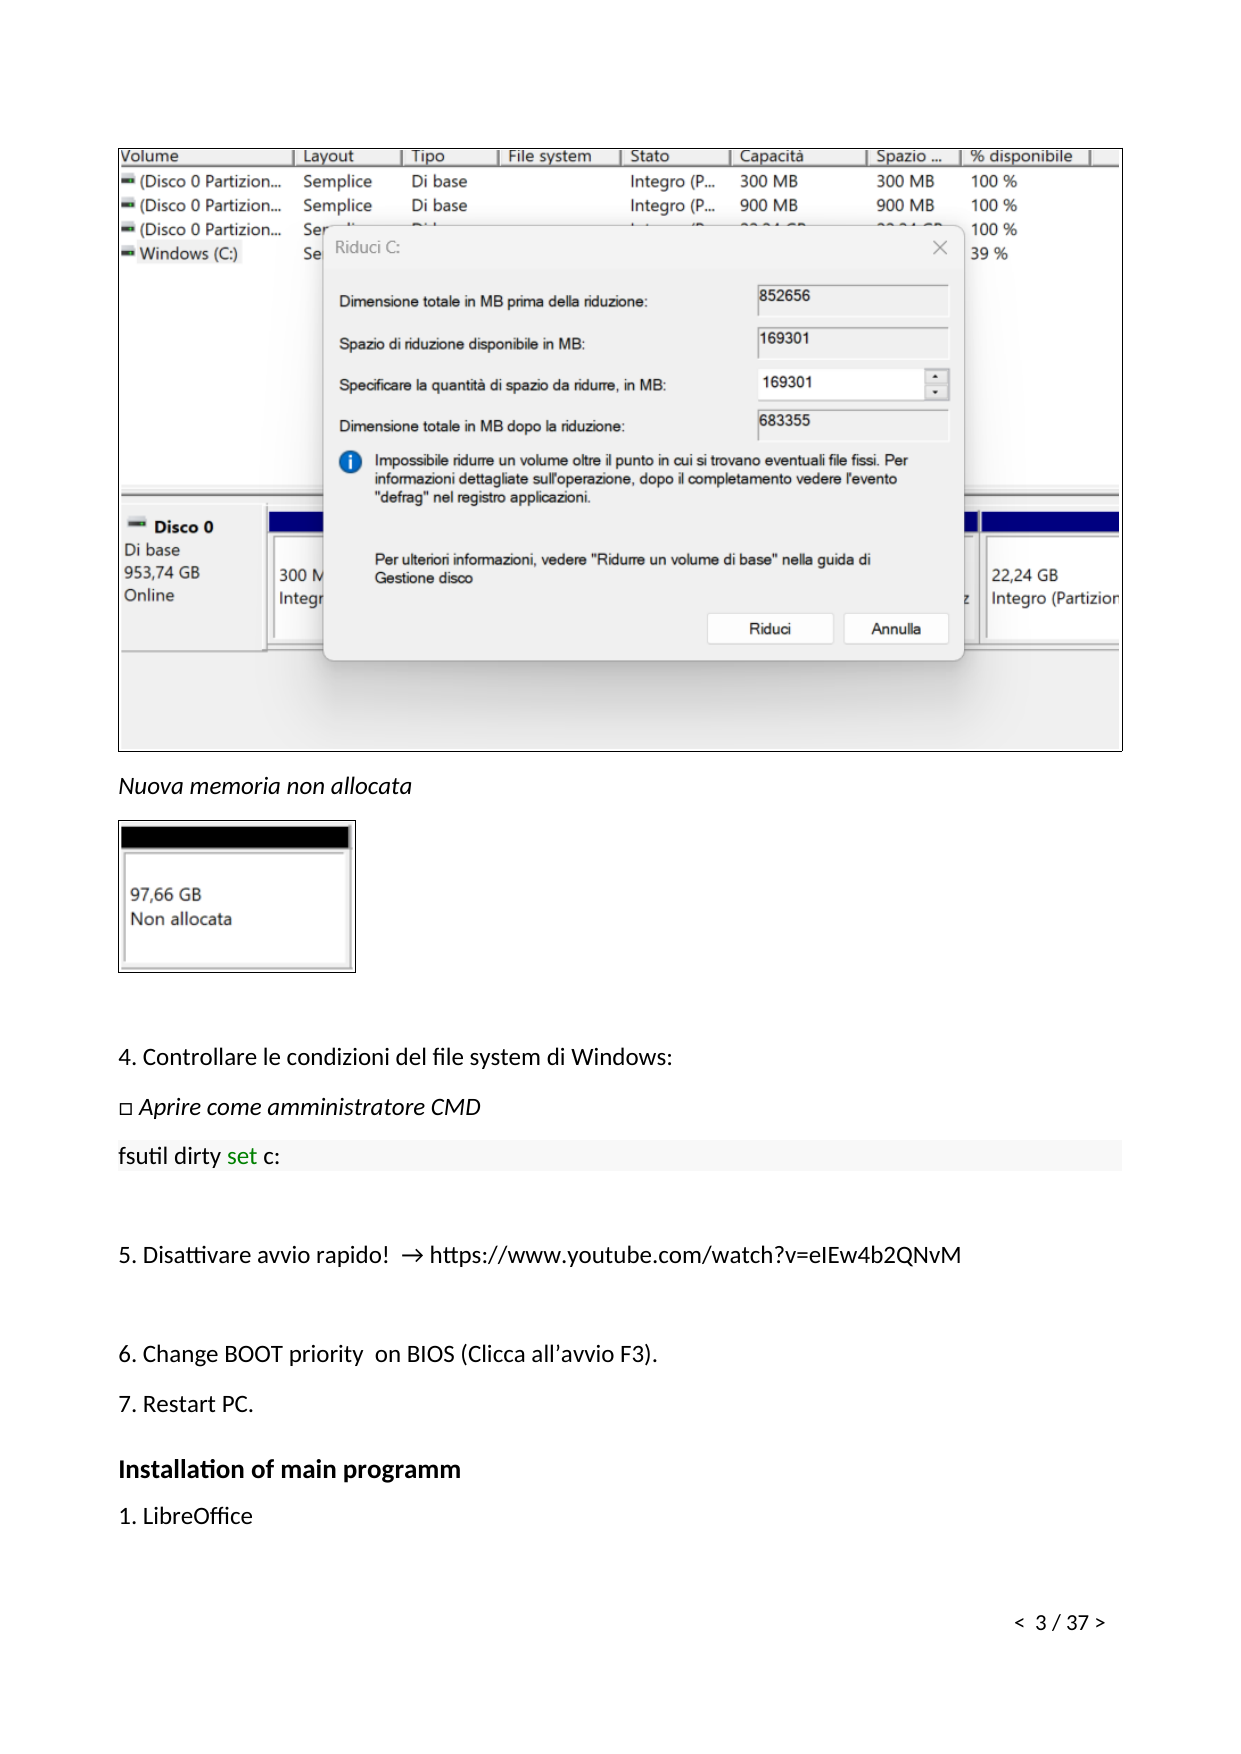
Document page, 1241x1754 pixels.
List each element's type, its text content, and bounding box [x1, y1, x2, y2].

picture [121, 822, 353, 970]
text 6. Change BOOT priority on BIOS (Clicca all’avvio F3). [118, 1338, 1122, 1369]
text 7. Restart PC. [118, 1388, 1122, 1419]
text fsutil dirty set c: [118, 1140, 1122, 1171]
text 5. Disattivare avvio rapido! → https://www.youtube.com/watch?v=eIEw4b2QNvM [118, 1239, 1122, 1270]
subtitle Installation of main programm [118, 1452, 1122, 1485]
text □ Aprire come amministratore CMD [118, 1091, 1122, 1121]
picture [121, 150, 1119, 749]
text Nuova memoria non allocata [118, 770, 1122, 801]
text 4. Controllare le condizioni del file system di Windows: [118, 1041, 1122, 1072]
text 1. LibreOffice [118, 1500, 1122, 1531]
